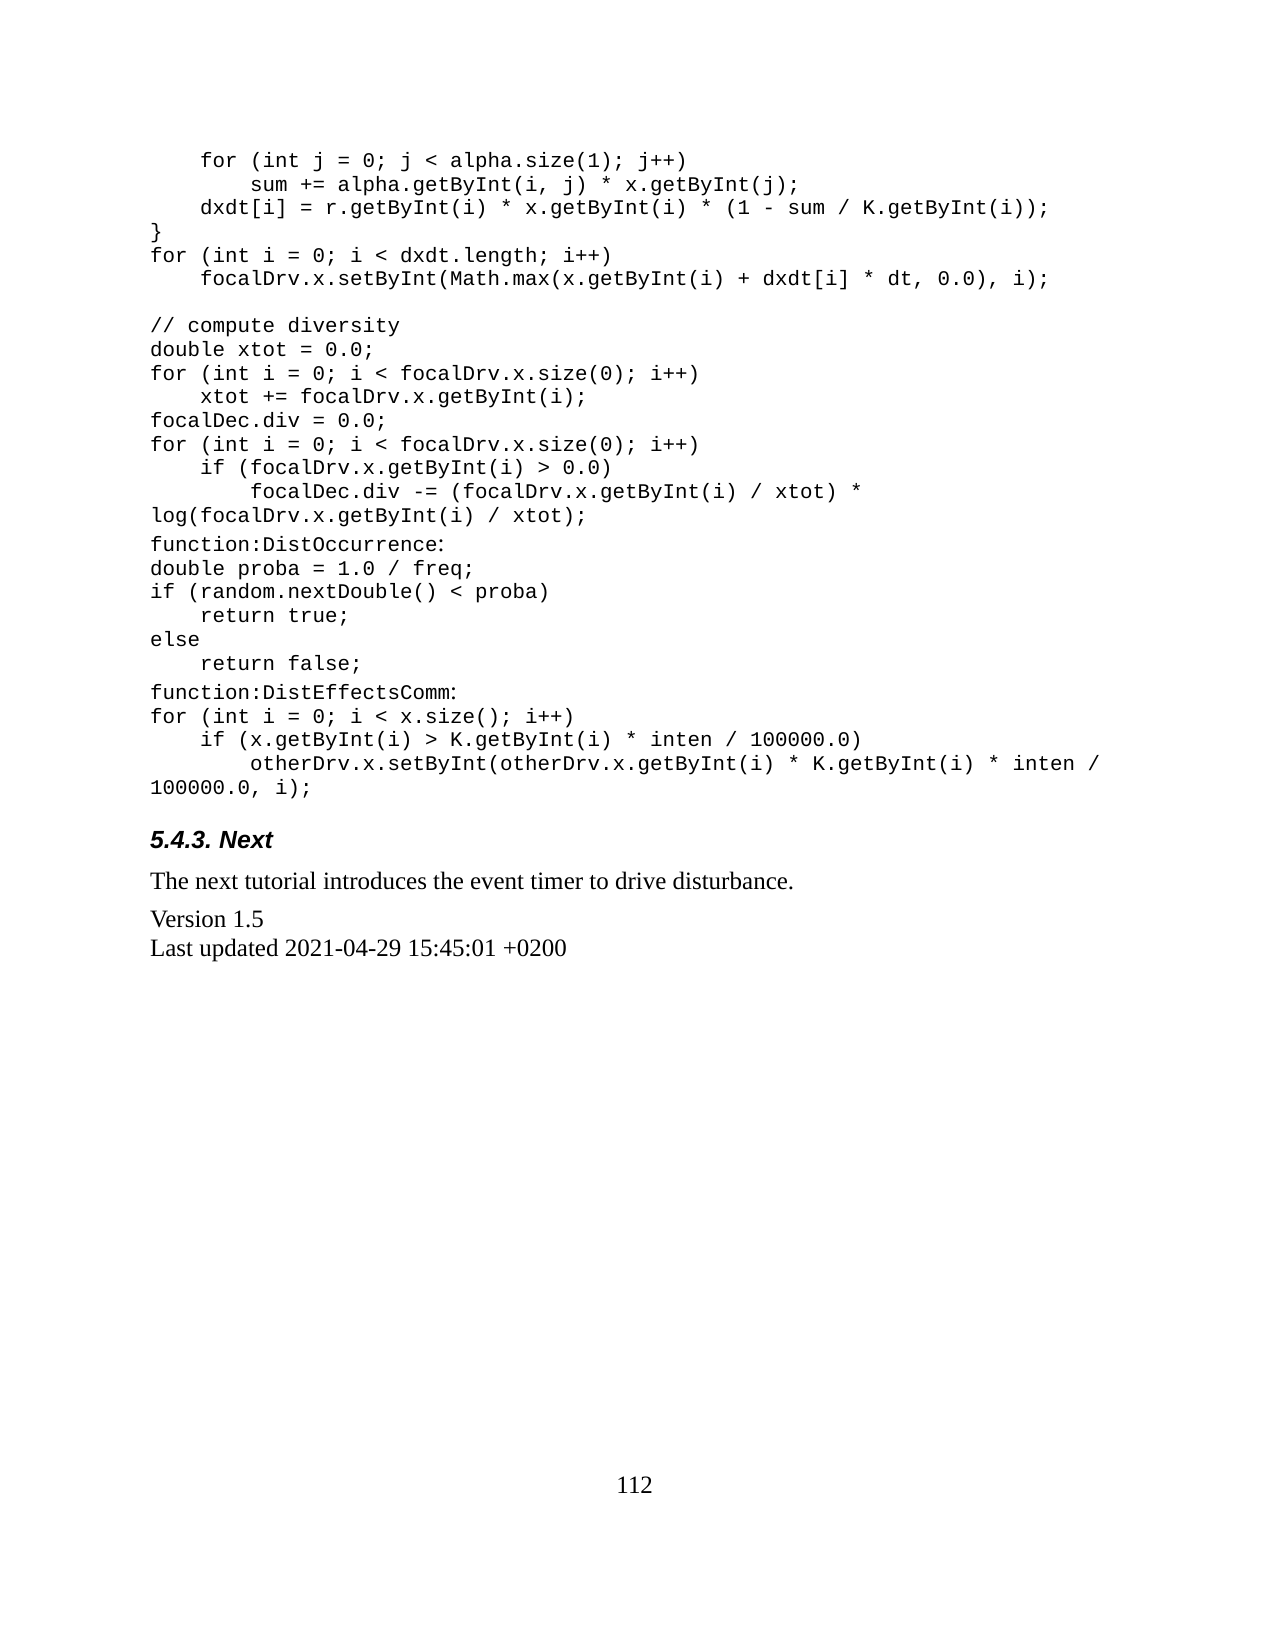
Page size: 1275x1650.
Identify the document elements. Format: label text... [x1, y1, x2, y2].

text dxdt[i] = r.getByInt(i) * x.getByInt(i) * (1 - sum / K.getByInt(i)); [150, 197, 1125, 221]
text Version 1.5 Last updated 2021-04-29 15:45:01 +0200 [150, 904, 1125, 962]
text focalDec.div = 0.0; [150, 410, 1125, 434]
text sum += alpha.getByInt(i, j) * x.getByInt(j); [150, 174, 1125, 197]
text focalDrv.x.setByInt(Math.max(x.getByInt(i) + dxdt[i] * dt, 0.0), i); [150, 268, 1125, 292]
text if (random.nextDouble() < proba) [150, 582, 1125, 605]
text return false; [150, 652, 1125, 676]
text function:DistOccurrence: [150, 528, 1125, 558]
text } [150, 221, 1125, 244]
text for (int i = 0; i < focalDrv.x.size(0); i++) [150, 434, 1125, 457]
text for (int i = 0; i < dxdt.length; i++) [150, 244, 1125, 268]
text for (int j = 0; j < alpha.size(1); j++) [150, 150, 1125, 174]
text // compute diversity [150, 316, 1125, 339]
subtitle 5.4.3. Next [150, 825, 1125, 854]
text focalDec.div -= (focalDrv.x.getByInt(i) / xtot) * log(focalDrv.x.getByInt(i) / xtot); [150, 481, 1125, 528]
text double proba = 1.0 / freq; [150, 558, 1125, 582]
text double xtot = 0.0; [150, 339, 1125, 363]
text The next tutorial introduces the event timer to drive disturbance. [150, 866, 1125, 895]
text else [150, 629, 1125, 652]
text otherDrv.x.setByInt(otherDrv.x.getByInt(i) * K.getByInt(i) * inten / 100000.0, i); [150, 753, 1125, 800]
text return true; [150, 605, 1125, 629]
text xtot += focalDrv.x.getByInt(i); [150, 386, 1125, 410]
text for (int i = 0; i < focalDrv.x.size(0); i++) [150, 363, 1125, 386]
text function:DistEffectsComm: [150, 676, 1125, 706]
text if (focalDrv.x.getByInt(i) > 0.0) [150, 457, 1125, 481]
text if (x.getByInt(i) > K.getByInt(i) * inten / 100000.0) [150, 729, 1125, 753]
text for (int i = 0; i < x.size(); i++) [150, 706, 1125, 729]
